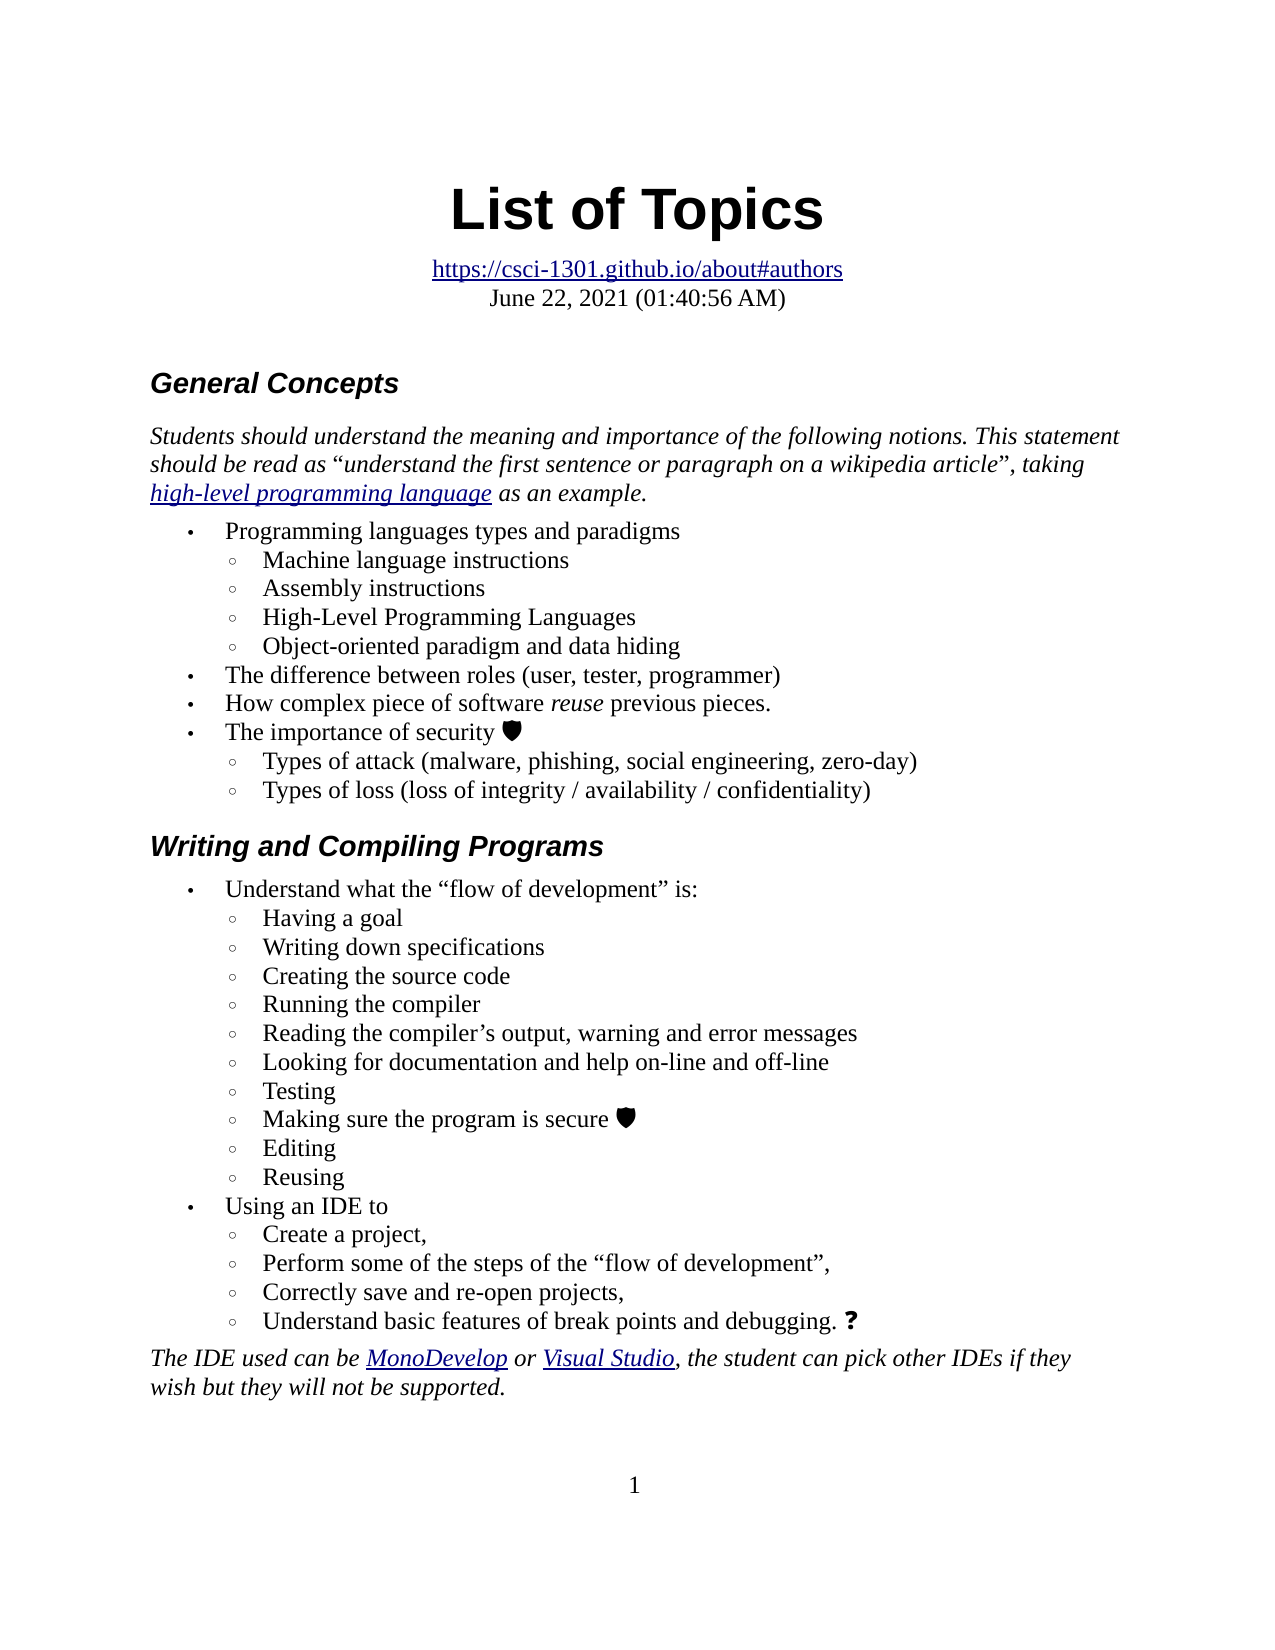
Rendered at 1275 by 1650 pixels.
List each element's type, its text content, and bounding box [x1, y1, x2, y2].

list Running the compiler [225, 989, 1125, 1018]
list Using an IDE to [187, 1191, 1125, 1219]
list Having a goal [225, 903, 1125, 932]
list Understand basic features of break points and debugging. ❓ [225, 1306, 1125, 1334]
list Perform some of the steps of the “flow of development”, [225, 1248, 1125, 1277]
list Looking for documentation and help on-line and off-line [225, 1047, 1125, 1076]
list Types of loss (loss of integrity / availability / confidentiality) [225, 775, 1125, 803]
list Creating the source code [225, 961, 1125, 989]
subtitle General Concepts [150, 366, 1125, 399]
list How complex piece of software reuse previous pieces. [187, 688, 1125, 717]
list Reusing [225, 1162, 1125, 1191]
title List of Topics [150, 175, 1125, 242]
list Create a project, [225, 1219, 1125, 1248]
list Programming languages types and paradigms [187, 516, 1125, 545]
subtitle Writing and Compiling Programs [150, 828, 1125, 862]
list Correctly save and re-open projects, [225, 1277, 1125, 1306]
list High-Level Programming Languages [225, 602, 1125, 631]
list Editing [225, 1133, 1125, 1162]
text The IDE used can be MonoDevelop or Visual Studio, the student can pick other IDEs if they wish but they will not be supported. [150, 1343, 1125, 1401]
list Object-oriented paradigm and data hiding [225, 631, 1125, 660]
list Reading the compiler’s output, warning and error messages [225, 1018, 1125, 1047]
list The importance of security 🛡️ [187, 717, 1125, 746]
list Types of attack (malware, phishing, social engineering, zero-day) [225, 746, 1125, 775]
text https://csci-1301.github.io/about#authors [150, 254, 1125, 283]
list Making sure the program is secure 🛡️ [225, 1104, 1125, 1133]
text June 22, 2021 (01:40:56 AM) [150, 283, 1125, 312]
list Understand what the “flow of development” is: [187, 874, 1125, 903]
list Writing down specifications [225, 932, 1125, 961]
list Testing [225, 1076, 1125, 1104]
list The difference between roles (user, tester, programmer) [187, 660, 1125, 688]
text Students should understand the meaning and importance of the following notions. This statement should be read as “understand the first sentence or paragraph on a wikipedia article”, taking high-level programming language as an example. [150, 421, 1125, 507]
list Assembly instructions [225, 573, 1125, 602]
list Machine language instructions [225, 545, 1125, 573]
